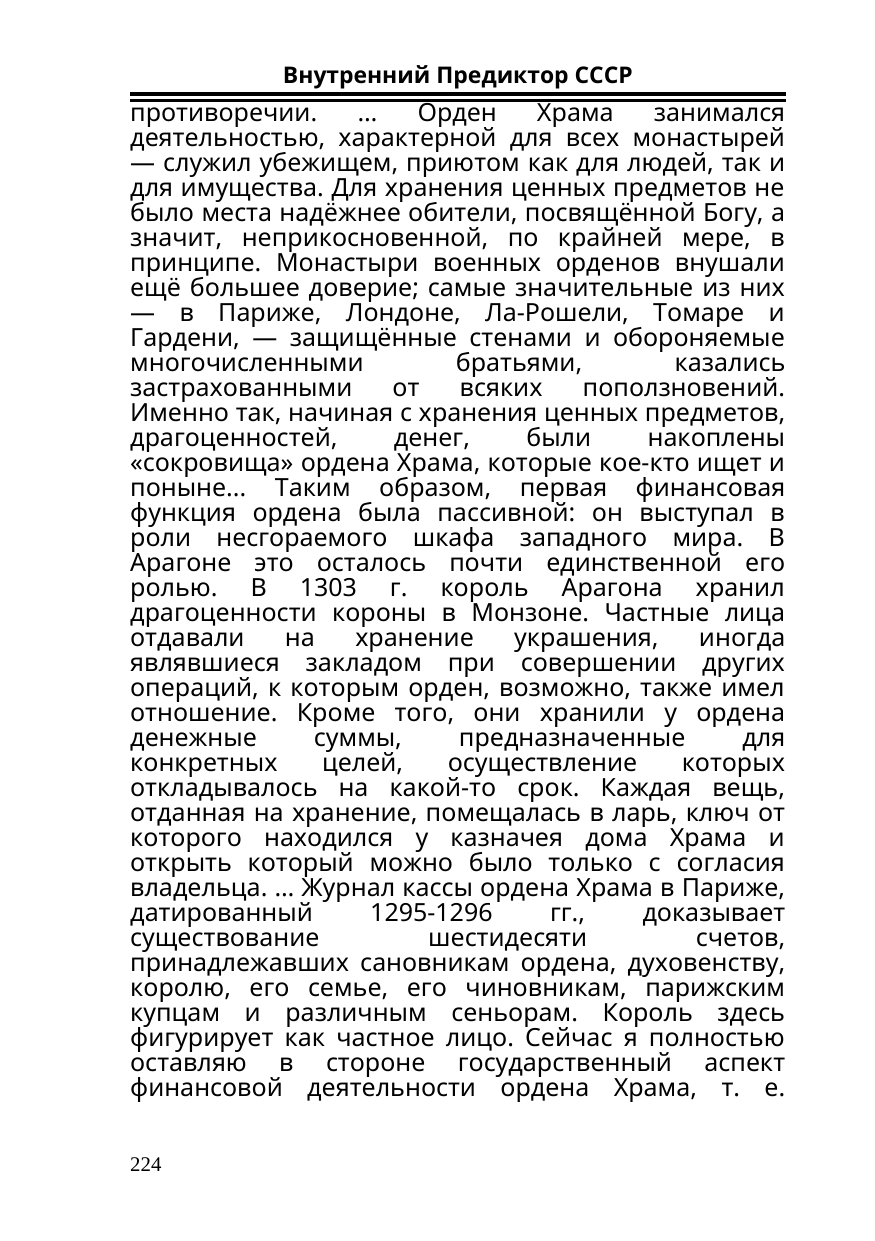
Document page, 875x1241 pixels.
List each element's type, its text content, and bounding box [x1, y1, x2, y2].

text противоречии. … Орден Храма занимался деятельностью, характерной для всех монастырей — служил убежищем, приютом как для людей, так и для имущества. Для хранения ценных предметов не было места надёжнее обители, посвящённой Богу, а значит, неприкосновенной, по крайней мере, в принципе. Монастыри военных орденов внушали ещё большее доверие; самые значительные из них — в Париже, Лондоне, Ла-Рошели, Томаре и Гардени, — защищённые стенами и обороняемые многочисленными братьями, казались застрахованными от всяких поползновений. Именно так, начиная с хранения ценных предметов, драгоценностей, денег, были накоплены «сокровища» ордена Храма, которые кое-кто ищет и поныне... Таким образом, первая финансовая функция ордена была пассивной: он выступал в роли несгораемого шкафа западного мира. В Арагоне это осталось почти единственной его ролью. В 1303 г. король Арагона хранил драгоценности короны в Монзоне. Частные лица отдавали на хранение украшения, иногда являвшиеся закладом при совершении других операций, к которым орден, возможно, также имел отношение. Кроме того, они хранили у ордена денежные суммы, предназначенные для конкретных целей, осуществление которых откладывалось на какой-то срок. Каждая вещь, отданная на хранение, помещалась в ларь, ключ от которого находился у казначея дома Храма и открыть который можно было только с согласия владельца. … Журнал кассы ордена Храма в Париже, датированный 1295-1296 гг., доказывает существование шестидесяти счетов, принадлежавших сановникам ордена, духовенству, королю, его семье, его чиновникам, парижским купцам и различным сеньорам. Король здесь фигурирует как частное лицо. Сейчас я полностью оставляю в стороне государственный аспект финансовой деятельности ордена Храма, т. е. [130, 102, 786, 1102]
